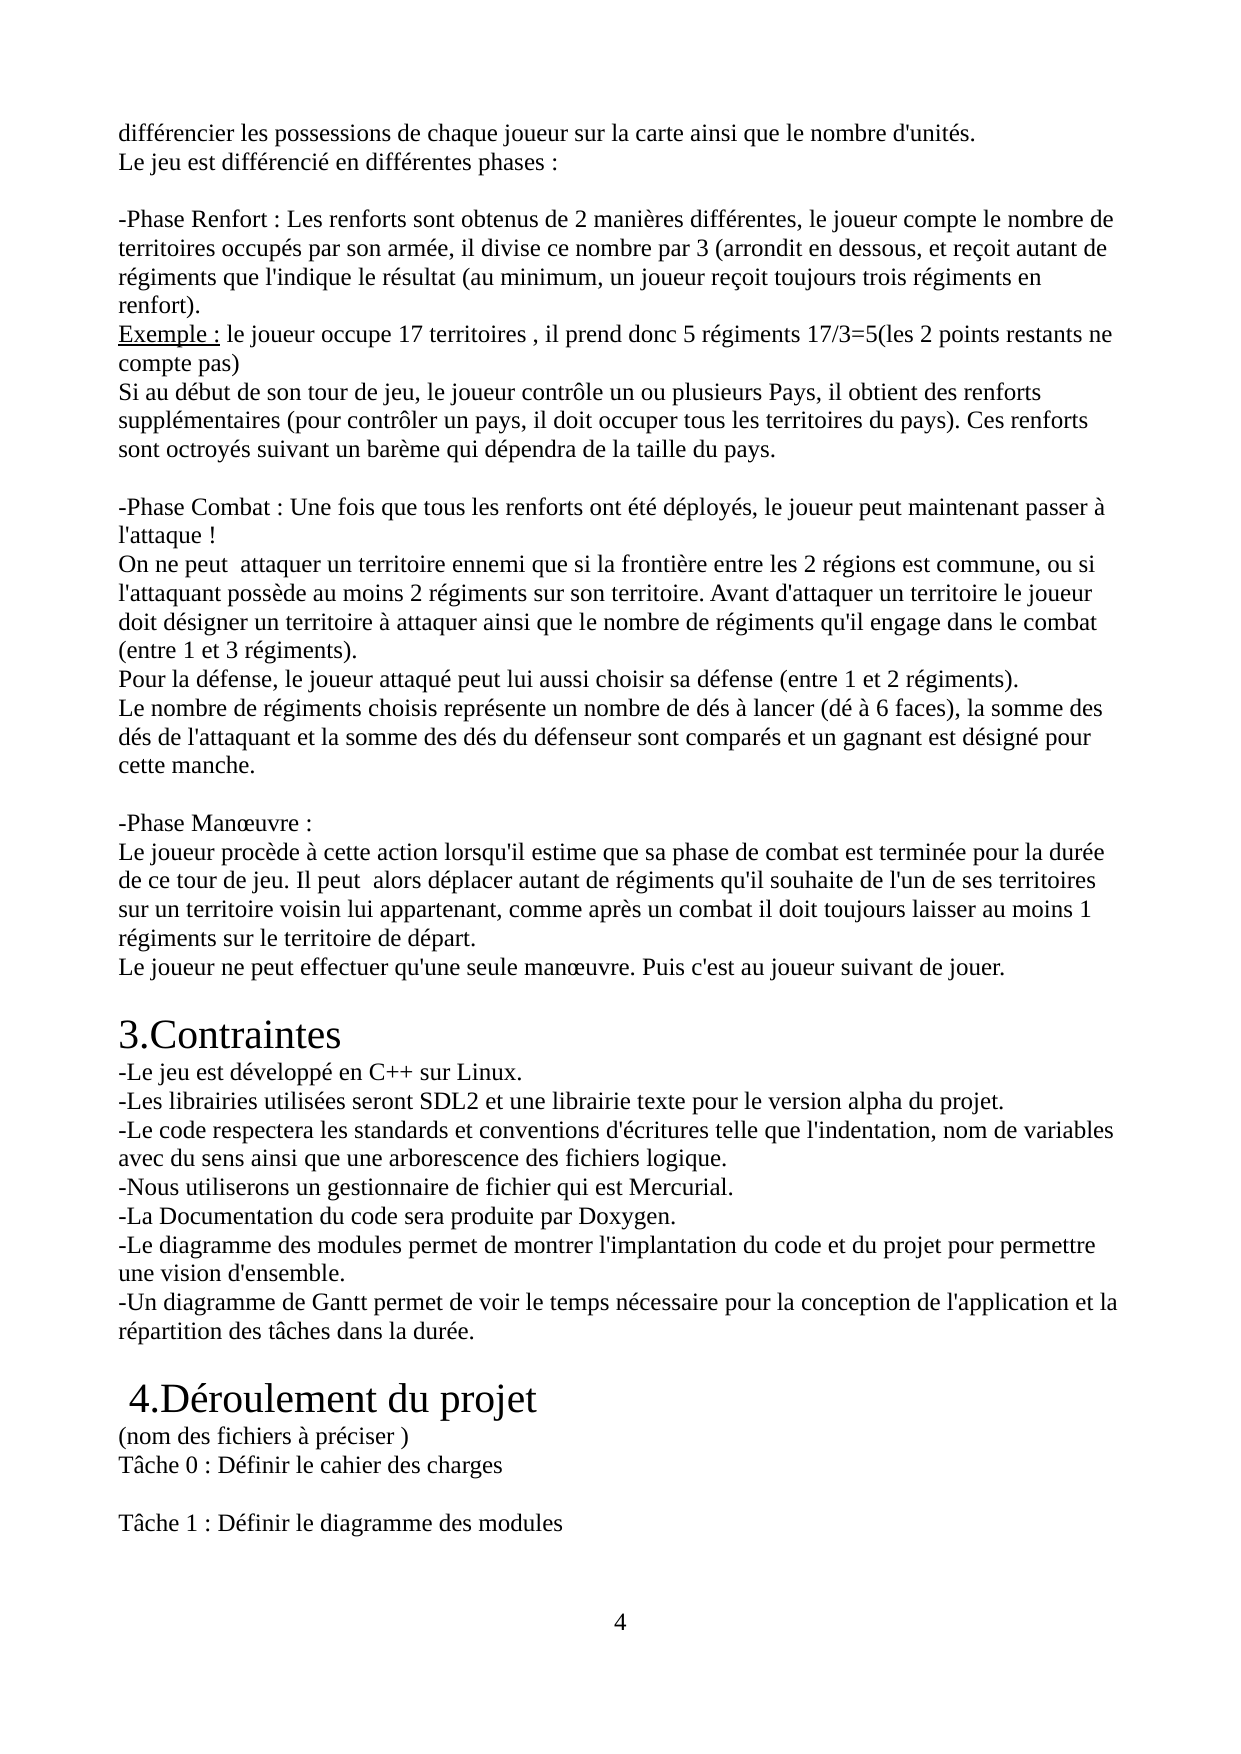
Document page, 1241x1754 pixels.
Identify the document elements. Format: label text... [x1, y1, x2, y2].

text -Le code respectera les standards et conventions d'écritures telle que l'indentation, nom de variables avec du sens ainsi que une arborescence des fichiers logique. [118, 1115, 1122, 1172]
text -Phase Combat : Une fois que tous les renforts ont été déployés, le joueur peut maintenant passer à l'attaque ! [118, 492, 1122, 549]
text Le jeu est différencié en différentes phases : [118, 147, 1122, 176]
text différencier les possessions de chaque joueur sur la carte ainsi que le nombre d'unités. [118, 118, 1122, 147]
text (nom des fichiers à préciser ) [118, 1421, 1122, 1450]
text On ne peut attaquer un territoire ennemi que si la frontière entre les 2 régions est commune, ou si l'attaquant possède au moins 2 régiments sur son territoire. Avant d'attaquer un territoire le joueur doit désigner un territoire à attaquer ainsi que le nombre de régiments qu'il engage dans le combat (entre 1 et 3 régiments). [118, 549, 1122, 664]
text Le joueur procède à cette action lorsqu'il estime que sa phase de combat est terminée pour la durée de ce tour de jeu. Il peut alors déplacer autant de régiments qu'il souhaite de l'un de ses territoires sur un territoire voisin lui appartenant, comme après un combat il doit toujours laisser au moins 1 régiments sur le territoire de départ. [118, 837, 1122, 952]
text Le nombre de régiments choisis représente un nombre de dés à lancer (dé à 6 faces), la somme des dés de l'attaquant et la somme des dés du défenseur sont comparés et un gagnant est désigné pour cette manche. [118, 693, 1122, 779]
text -Phase Renfort : Les renforts sont obtenus de 2 manières différentes, le joueur compte le nombre de territoires occupés par son armée, il divise ce nombre par 3 (arrondit en dessous, et reçoit autant de régiments que l'indique le résultat (au minimum, un joueur reçoit toujours trois régiments en renfort). [118, 204, 1122, 319]
text Le joueur ne peut effectuer qu'une seule manœuvre. Puis c'est au joueur suivant de jouer. [118, 952, 1122, 981]
text -Un diagramme de Gantt permet de voir le temps nécessaire pour la conception de l'application et la répartition des tâches dans la durée. [118, 1287, 1122, 1345]
text 3.Contraintes [118, 1009, 1122, 1057]
text -Nous utiliserons un gestionnaire de fichier qui est Mercurial. [118, 1172, 1122, 1201]
text -La Documentation du code sera produite par Doxygen. [118, 1201, 1122, 1230]
text -Les librairies utilisées seront SDL2 et une librairie texte pour le version alpha du projet. [118, 1086, 1122, 1115]
text -Le jeu est développé en C++ sur Linux. [118, 1057, 1122, 1086]
text Tâche 1 : Définir le diagramme des modules [118, 1508, 1122, 1536]
text -Le diagramme des modules permet de montrer l'implantation du code et du projet pour permettre une vision d'ensemble. [118, 1230, 1122, 1287]
text -Phase Manœuvre : [118, 808, 1122, 837]
text Pour la défense, le joueur attaqué peut lui aussi choisir sa défense (entre 1 et 2 régiments). [118, 664, 1122, 693]
text Si au début de son tour de jeu, le joueur contrôle un ou plusieurs Pays, il obtient des renforts supplémentaires (pour contrôler un pays, il doit occuper tous les territoires du pays). Ces renforts sont octroyés suivant un barème qui dépendra de la taille du pays. [118, 377, 1122, 463]
text Tâche 0 : Définir le cahier des charges [118, 1450, 1122, 1479]
text Exemple : le joueur occupe 17 territoires , il prend donc 5 régiments 17/3=5(les 2 points restants ne compte pas) [118, 319, 1122, 377]
text 4.Déroulement du projet [118, 1373, 1122, 1421]
